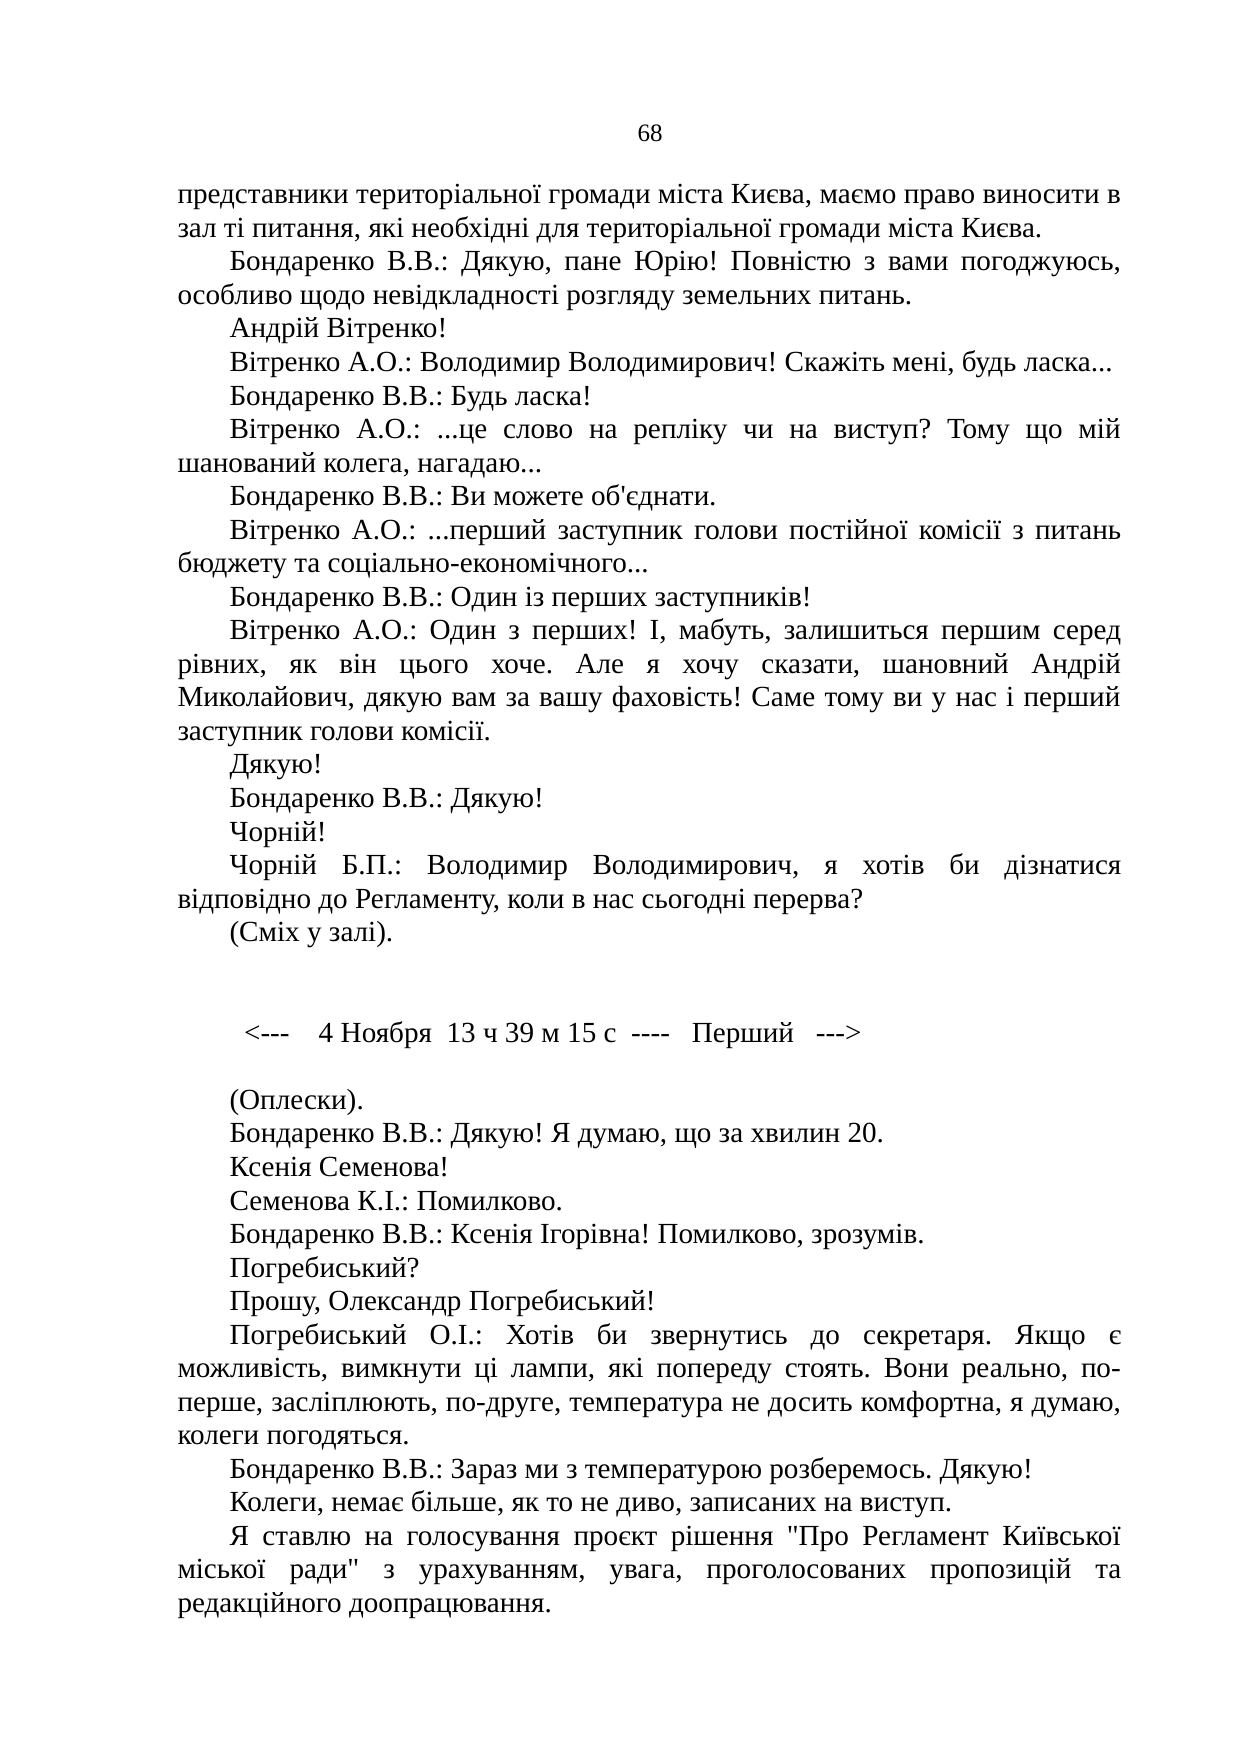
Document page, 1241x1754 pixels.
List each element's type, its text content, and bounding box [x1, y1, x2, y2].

text Прошу, Олександр Погребиський! [177, 1283, 1122, 1317]
text Бондаренко В.В.: Дякую! [177, 780, 1122, 814]
text Вітренко А.О.: ...перший заступник голови постійної комісії з питань бюджету та соціально-економічного... [177, 512, 1122, 579]
text Андрій Вітренко! [177, 311, 1122, 344]
text <--- 4 Ноября 13 ч 39 м 15 с ---- Перший ---> [177, 1015, 1122, 1048]
text (Сміх у залі). [177, 914, 1122, 948]
text Ксенія Семенова! [177, 1149, 1122, 1183]
text Чорній Б.П.: Володимир Володимирович, я хотів би дізнатися відповідно до Регламенту, коли в нас сьогодні перерва? [177, 847, 1122, 914]
text Вітренко А.О.: Володимир Володимирович! Скажіть мені, будь ласка... [177, 344, 1122, 378]
text Бондаренко В.В.: Дякую, пане Юрію! Повністю з вами погоджуюсь, особливо щодо невідкладності розгляду земельних питань. [177, 243, 1122, 311]
text представники територіальної громади міста Києва, маємо право виносити в зал ті питання, які необхідні для територіальної громади міста Києва. [177, 176, 1122, 243]
text Погребиський? [177, 1250, 1122, 1283]
text Бондаренко В.В.: Зараз ми з температурою розберемось. Дякую! [177, 1451, 1122, 1484]
text Семенова К.І.: Помилково. [177, 1183, 1122, 1216]
text Вітренко А.О.: Один з перших! І, мабуть, залишиться першим серед рівних, як він цього хоче. Але я хочу сказати, шановний Андрій Миколайович, дякую вам за вашу фаховість! Саме тому ви у нас і перший заступник голови комісії. [177, 612, 1122, 747]
text Бондаренко В.В.: Ви можете об'єднати. [177, 478, 1122, 512]
text Колеги, немає більше, як то не диво, записаних на виступ. [177, 1484, 1122, 1518]
text Вітренко А.О.: ...це слово на репліку чи на виступ? Тому що мій шанований колега, нагадаю... [177, 411, 1122, 478]
text Бондаренко В.В.: Дякую! Я думаю, що за хвилин 20. [177, 1116, 1122, 1149]
text Бондаренко В.В.: Ксенія Ігорівна! Помилково, зрозумів. [177, 1216, 1122, 1250]
text Дякую! [177, 747, 1122, 780]
text Я ставлю на голосування проєкт рішення "Про Регламент Київської міської ради" з урахуванням, увага, проголосованих пропозицій та редакційного доопрацювання. [177, 1518, 1122, 1619]
text Бондаренко В.В.: Будь ласка! [177, 378, 1122, 411]
text Погребиський О.І.: Хотів би звернутись до секретаря. Якщо є можливість, вимкнути ці лампи, які попереду стоять. Вони реально, по-перше, засліплюють, по-друге, температура не досить комфортна, я думаю, колеги погодяться. [177, 1317, 1122, 1451]
text Чорній! [177, 814, 1122, 847]
text (Оплески). [177, 1082, 1122, 1116]
text Бондаренко В.В.: Один із перших заступників! [177, 579, 1122, 612]
